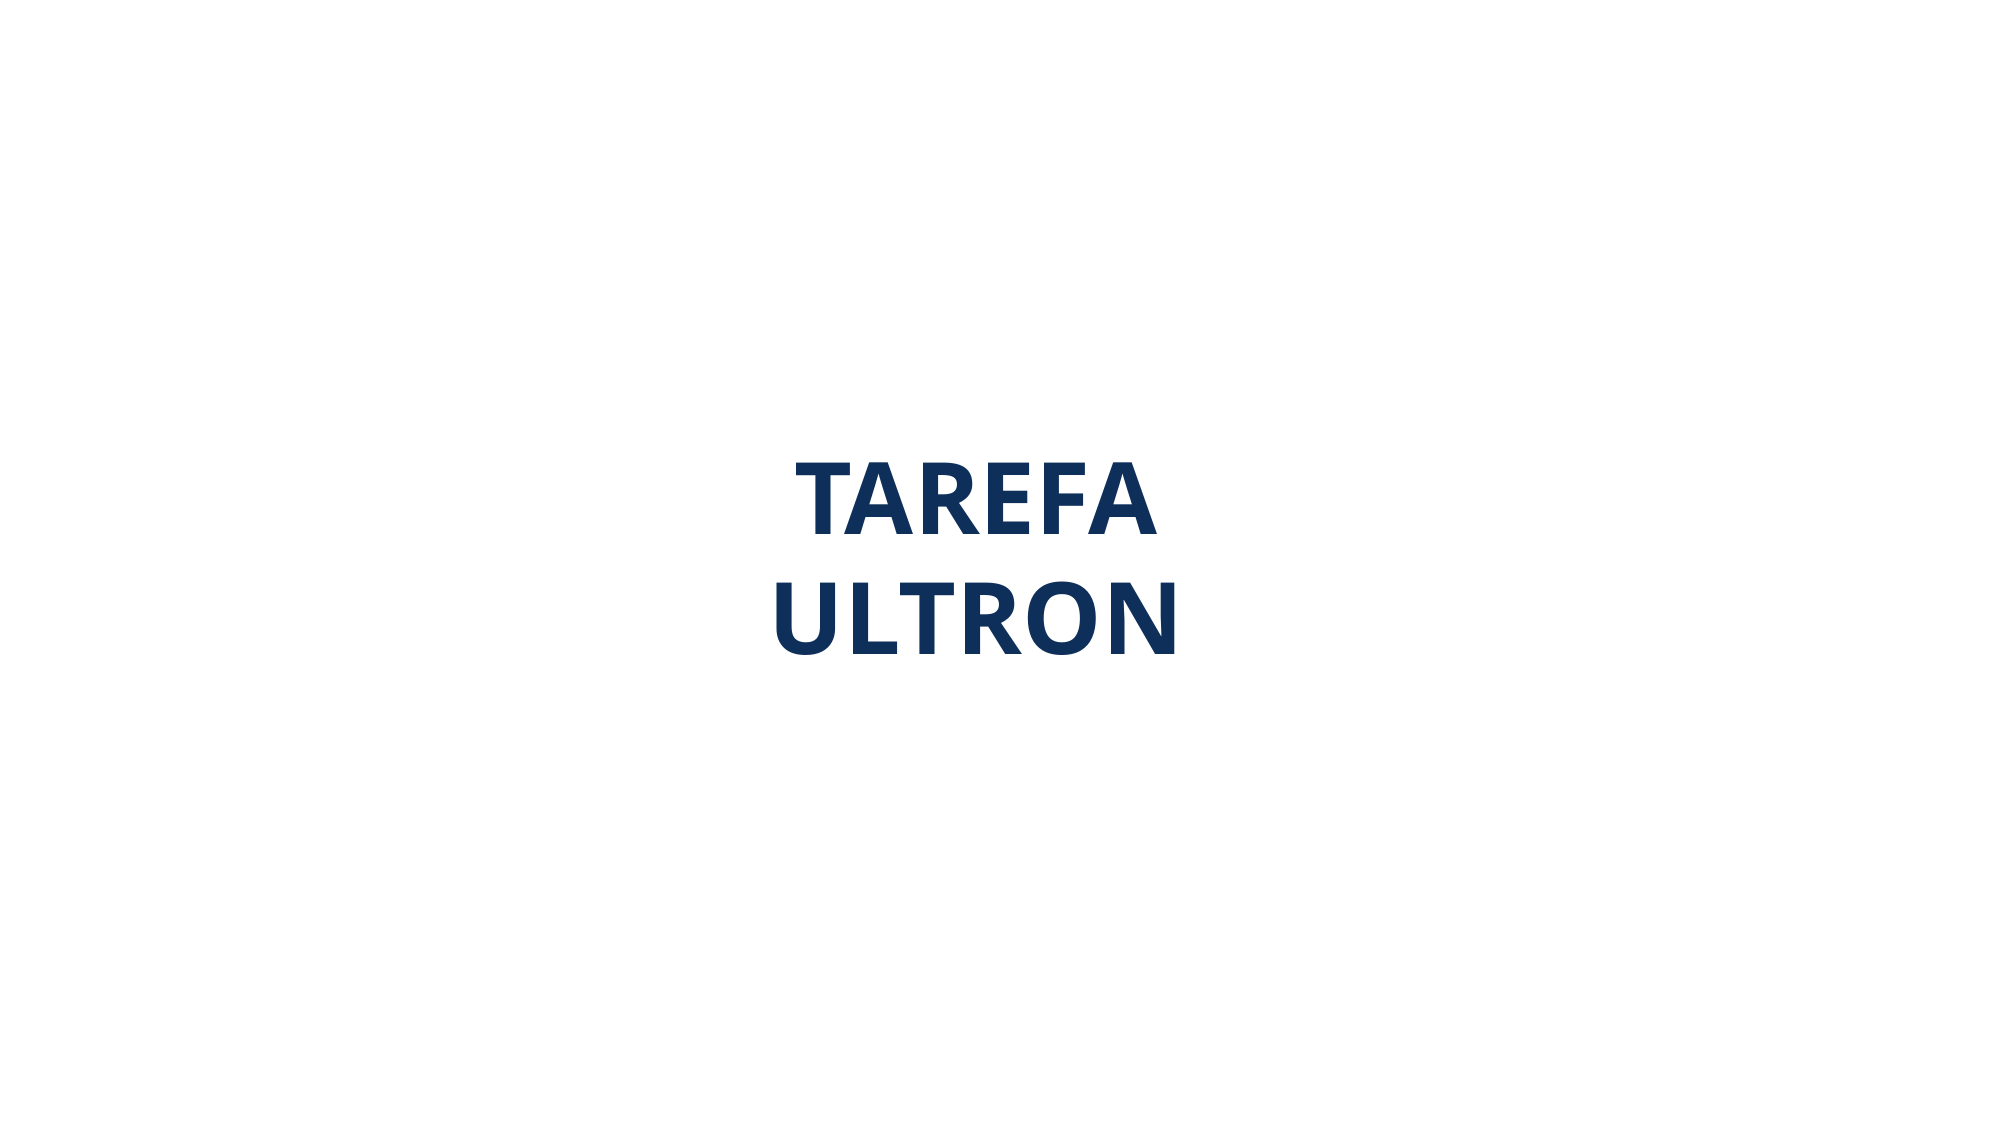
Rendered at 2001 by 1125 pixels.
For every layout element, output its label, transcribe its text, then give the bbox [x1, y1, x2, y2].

text_box TAREFA ULTRON [604, 428, 1349, 682]
